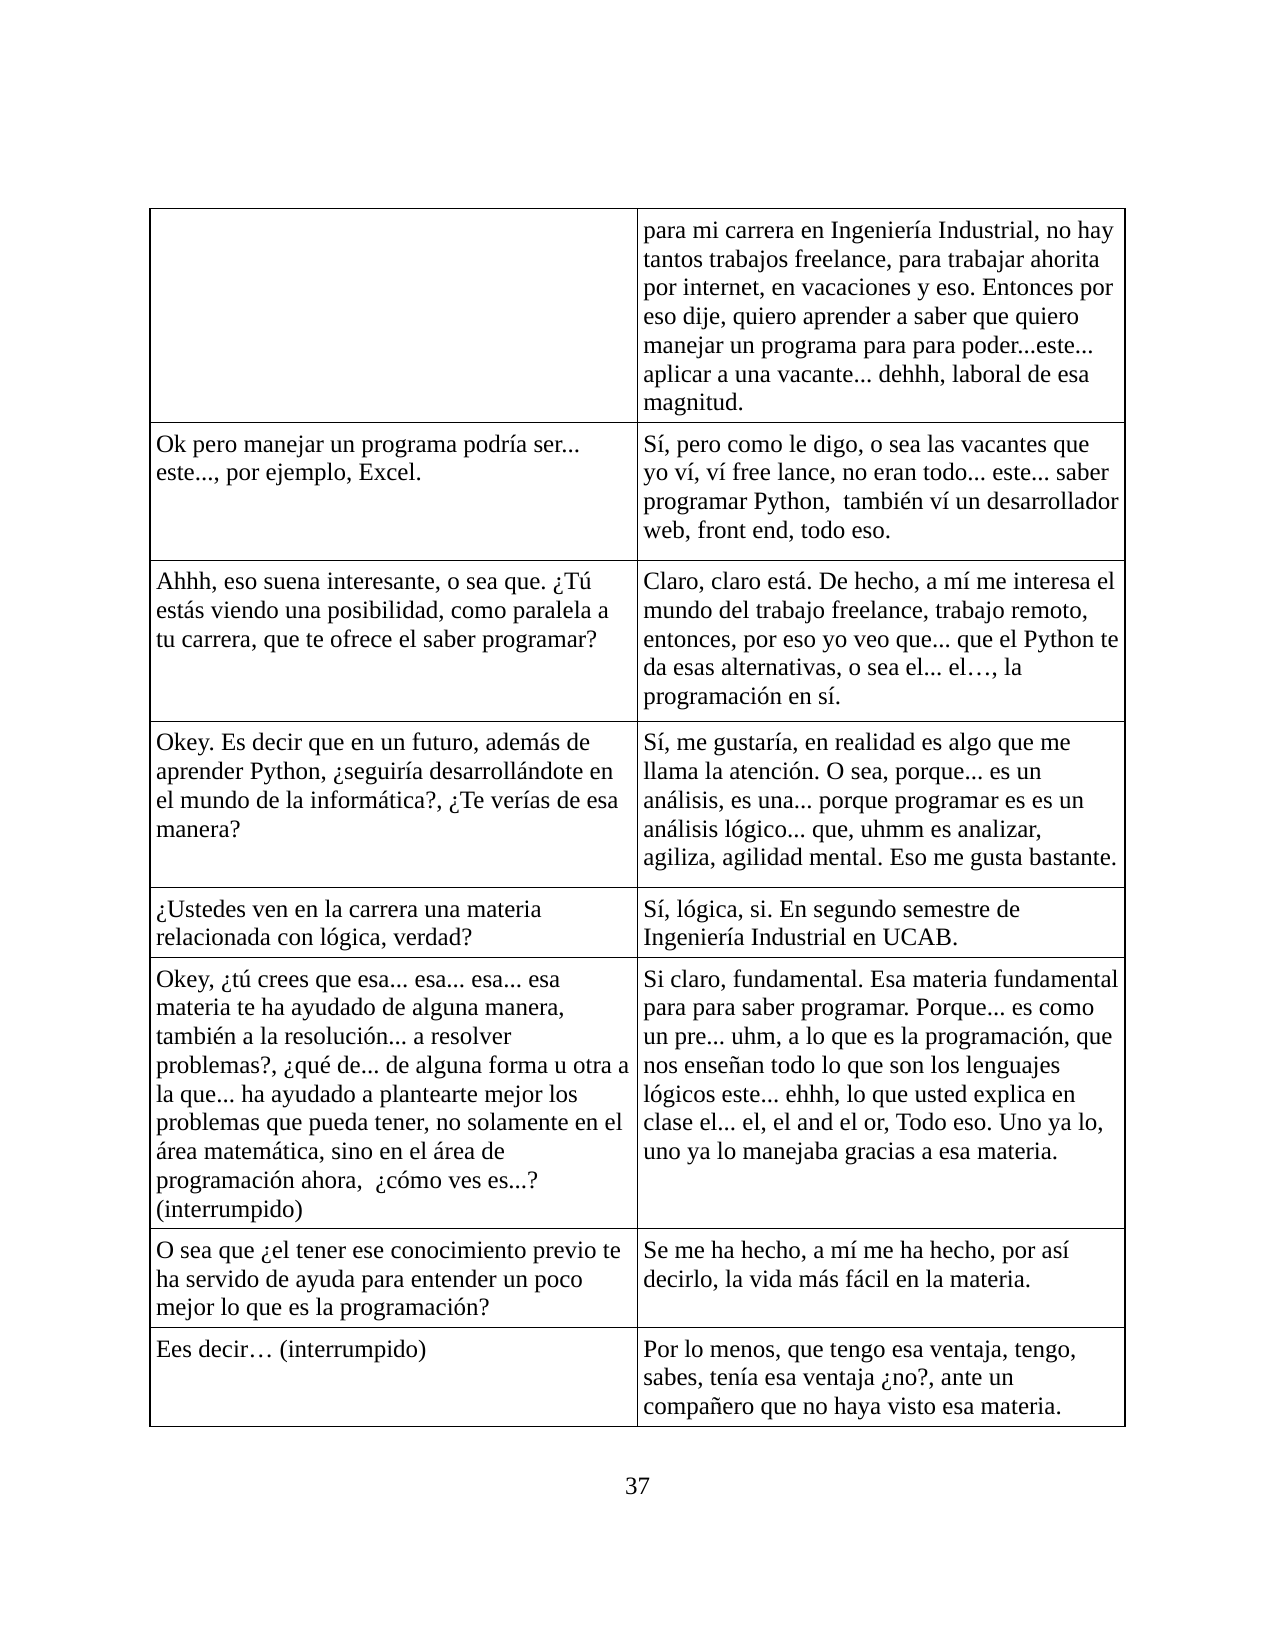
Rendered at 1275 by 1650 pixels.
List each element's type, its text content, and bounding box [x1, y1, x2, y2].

table_cell Ahhh, eso suena interesante, o sea que. ¿Tú estás viendo una posibilidad, como paralela a tu carrera, que te ofrece el saber programar? [151, 561, 637, 721]
table_cell ¿Ustedes ven en la carrera una materia relacionada con lógica, verdad? [151, 888, 637, 957]
table_cell Ok pero manejar un programa podría ser... este..., por ejemplo, Excel. [151, 423, 637, 559]
table_cell Si claro, fundamental. Esa materia fundamental para para saber programar. Porque... es como un pre... uhm, a lo que es la programación, que nos enseñan todo lo que son los lenguajes lógicos este... ehhh, lo que usted explica en clase el... el, el and el or, Todo eso. Uno ya lo, uno ya lo manejaba gracias a esa materia. [638, 958, 1124, 1228]
table_cell O sea que ¿el tener ese conocimiento previo te ha servido de ayuda para entender un poco mejor lo que es la programación? [151, 1229, 637, 1327]
table_cell [151, 209, 637, 422]
table_cell Claro, claro está. De hecho, a mí me interesa el mundo del trabajo freelance, trabajo remoto, entonces, por eso yo veo que... que el Python te da esas alternativas, o sea el... el…, la programación en sí. [638, 561, 1124, 721]
table_cell Se me ha hecho, a mí me ha hecho, por así decirlo, la vida más fácil en la materia. [638, 1229, 1124, 1327]
table_cell Ees decir… (interrumpido) [151, 1328, 637, 1426]
table_cell Okey. Es decir que en un futuro, además de aprender Python, ¿seguiría desarrollándote en el mundo de la informática?, ¿Te verías de esa manera? [151, 722, 637, 887]
table_cell Sí, lógica, si. En segundo semestre de Ingeniería Industrial en UCAB. [638, 888, 1124, 957]
table_cell Sí, pero como le digo, o sea las vacantes que yo ví, ví free lance, no eran todo... este... saber programar Python, también ví un desarrollador web, front end, todo eso. [638, 423, 1124, 559]
table_cell Por lo menos, que tengo esa ventaja, tengo, sabes, tenía esa ventaja ¿no?, ante un compañero que no haya visto esa materia. [638, 1328, 1124, 1426]
table_cell Okey, ¿tú crees que esa... esa... esa... esa materia te ha ayudado de alguna manera, también a la resolución... a resolver problemas?, ¿qué de... de alguna forma u otra a la que... ha ayudado a plantearte mejor los problemas que pueda tener, no solamente en el área matemática, sino en el área de programación ahora, ¿cómo ves es...? (interrumpido) [151, 958, 637, 1228]
table_cell Sí, me gustaría, en realidad es algo que me llama la atención. O sea, porque... es un análisis, es una... porque programar es es un análisis lógico... que, uhmm es analizar, agiliza, agilidad mental. Eso me gusta bastante. [638, 722, 1124, 887]
table_cell para mi carrera en Ingeniería Industrial, no hay tantos trabajos freelance, para trabajar ahorita por internet, en vacaciones y eso. Entonces por eso dije, quiero aprender a saber que quiero manejar un programa para para poder...este... aplicar a una vacante... dehhh, laboral de esa magnitud. [638, 209, 1124, 422]
